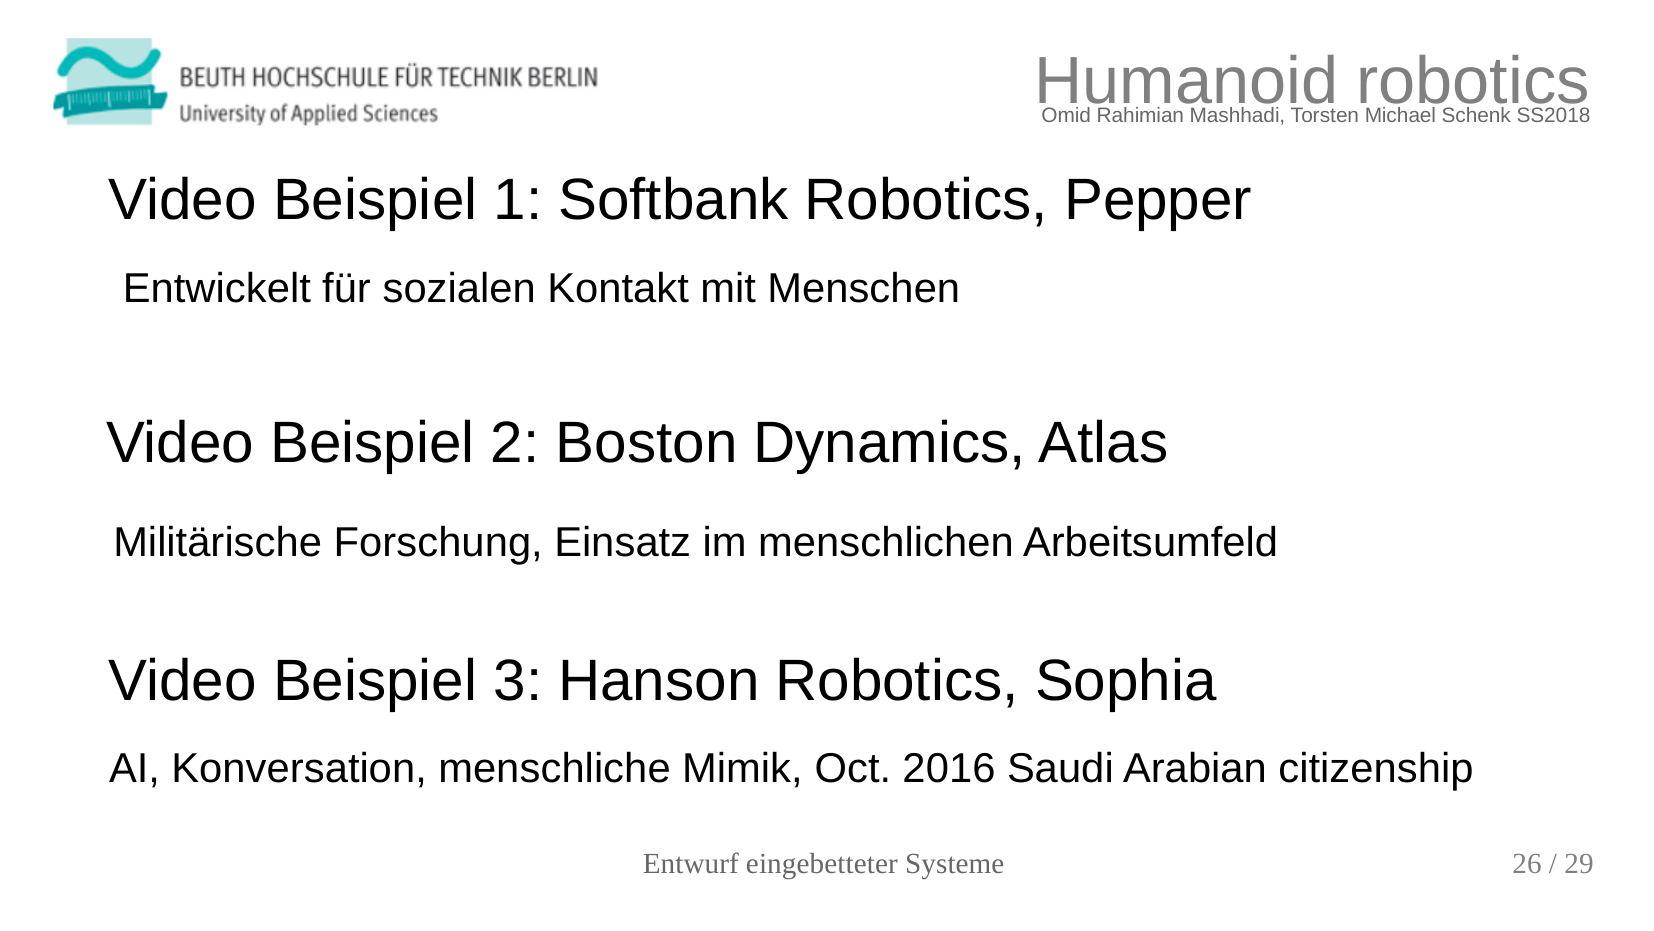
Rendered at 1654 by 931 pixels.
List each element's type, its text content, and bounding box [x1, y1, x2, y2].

text_box Video Beispiel 3: Hanson Robotics, Sophia [73, 637, 1571, 788]
text_box AI, Konversation, menschliche Mimik, Oct. 2016 Saudi Arabian citizenship [94, 714, 1520, 799]
text_box Entwickelt für sozialen Kontakt mit Menschen [108, 234, 1534, 319]
text_box Militärische Forschung, Einsatz im menschlichen Arbeitsumfeld [98, 488, 1524, 573]
text_box / 29 [1526, 840, 1632, 888]
text_box Humanoid robotics [1020, 35, 1642, 126]
text_box Omid Rahimian Mashhadi, Torsten Michael Schenk SS2018 [1026, 96, 1611, 151]
text_box Video Beispiel 1: Softbank Robotics, Pepper [73, 161, 1571, 312]
title [82, 12, 1571, 161]
picture [15, 29, 661, 145]
text_box Video Beispiel 2: Boston Dynamics, Atlas [70, 405, 1569, 556]
